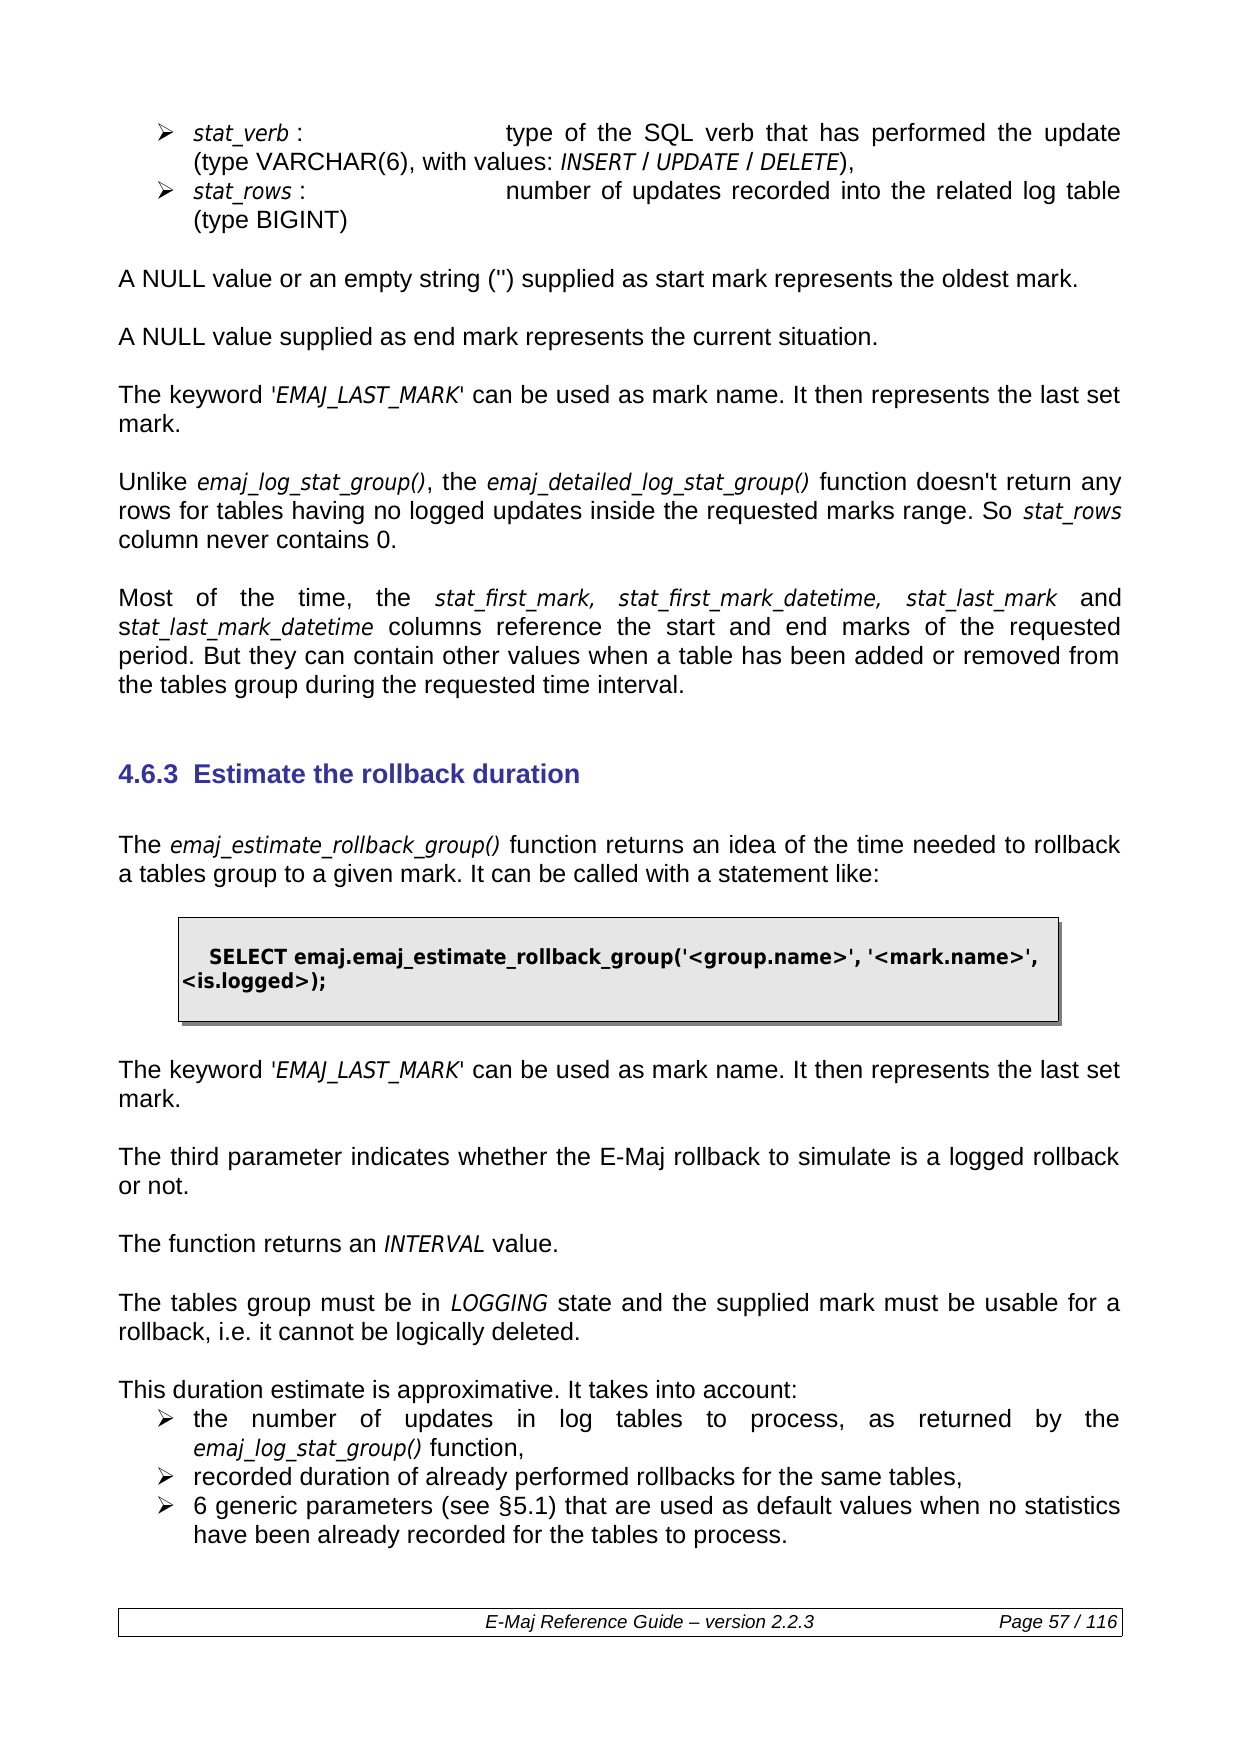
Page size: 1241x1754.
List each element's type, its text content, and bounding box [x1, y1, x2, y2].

list 6 generic parameters (see §5.1) that are used as default values when no statistics have been already recorded for the tables to process. [156, 1491, 1122, 1549]
text The keyword 'EMAJ_LAST_MARK' can be used as mark name. It then represents the last set mark. [118, 1055, 1122, 1113]
text This duration estimate is approximative. It takes into account: [118, 1375, 1122, 1404]
text Unlike emaj_log_stat_group(), the emaj_detailed_log_stat_group() function doesn't return any rows for tables having no logged updates inside the requested marks range. So stat_rows column never contains 0. [118, 467, 1122, 554]
text SELECT emaj.emaj_estimate_rollback_group('<group.name>', '<mark.name>', <is.logged>); [179, 942, 1058, 991]
list stat_verb : type of the SQL verb that has performed the update (type VARCHAR(6), with values: INSERT / UPDATE / DELETE), [156, 118, 1122, 176]
list recorded duration of already performed rollbacks for the same tables, [156, 1462, 1122, 1491]
text The emaj_estimate_rollback_group() function returns an idea of the time needed to rollback a tables group to a given mark. It can be called with a statement like: [118, 830, 1122, 888]
text A NULL value or an empty string ('') supplied as start mark represents the oldest mark. [118, 234, 1122, 292]
subtitle Estimate the rollback duration [118, 757, 1122, 788]
text A NULL value supplied as end mark represents the current situation. [118, 322, 1122, 351]
text The function returns an INTERVAL value. [118, 1229, 1122, 1258]
text Most of the time, the stat_first_mark, stat_first_mark_datetime, stat_last_mark and stat_last_mark_datetime columns reference the start and end marks of the requested period. But they can contain other values when a table has been added or removed from the tables group during the requested time interval. [118, 583, 1122, 699]
list stat_rows : number of updates recorded into the related log table (type BIGINT) [156, 176, 1122, 234]
text The tables group must be in LOGGING state and the supplied mark must be usable for a rollback, i.e. it cannot be logically deleted. [118, 1287, 1122, 1346]
list the number of updates in log tables to process, as returned by the emaj_log_stat_group() function, [156, 1404, 1122, 1462]
text The third parameter indicates whether the E-Maj rollback to simulate is a logged rollback or not. [118, 1142, 1122, 1200]
text The keyword 'EMAJ_LAST_MARK' can be used as mark name. It then represents the last set mark. [118, 380, 1122, 438]
